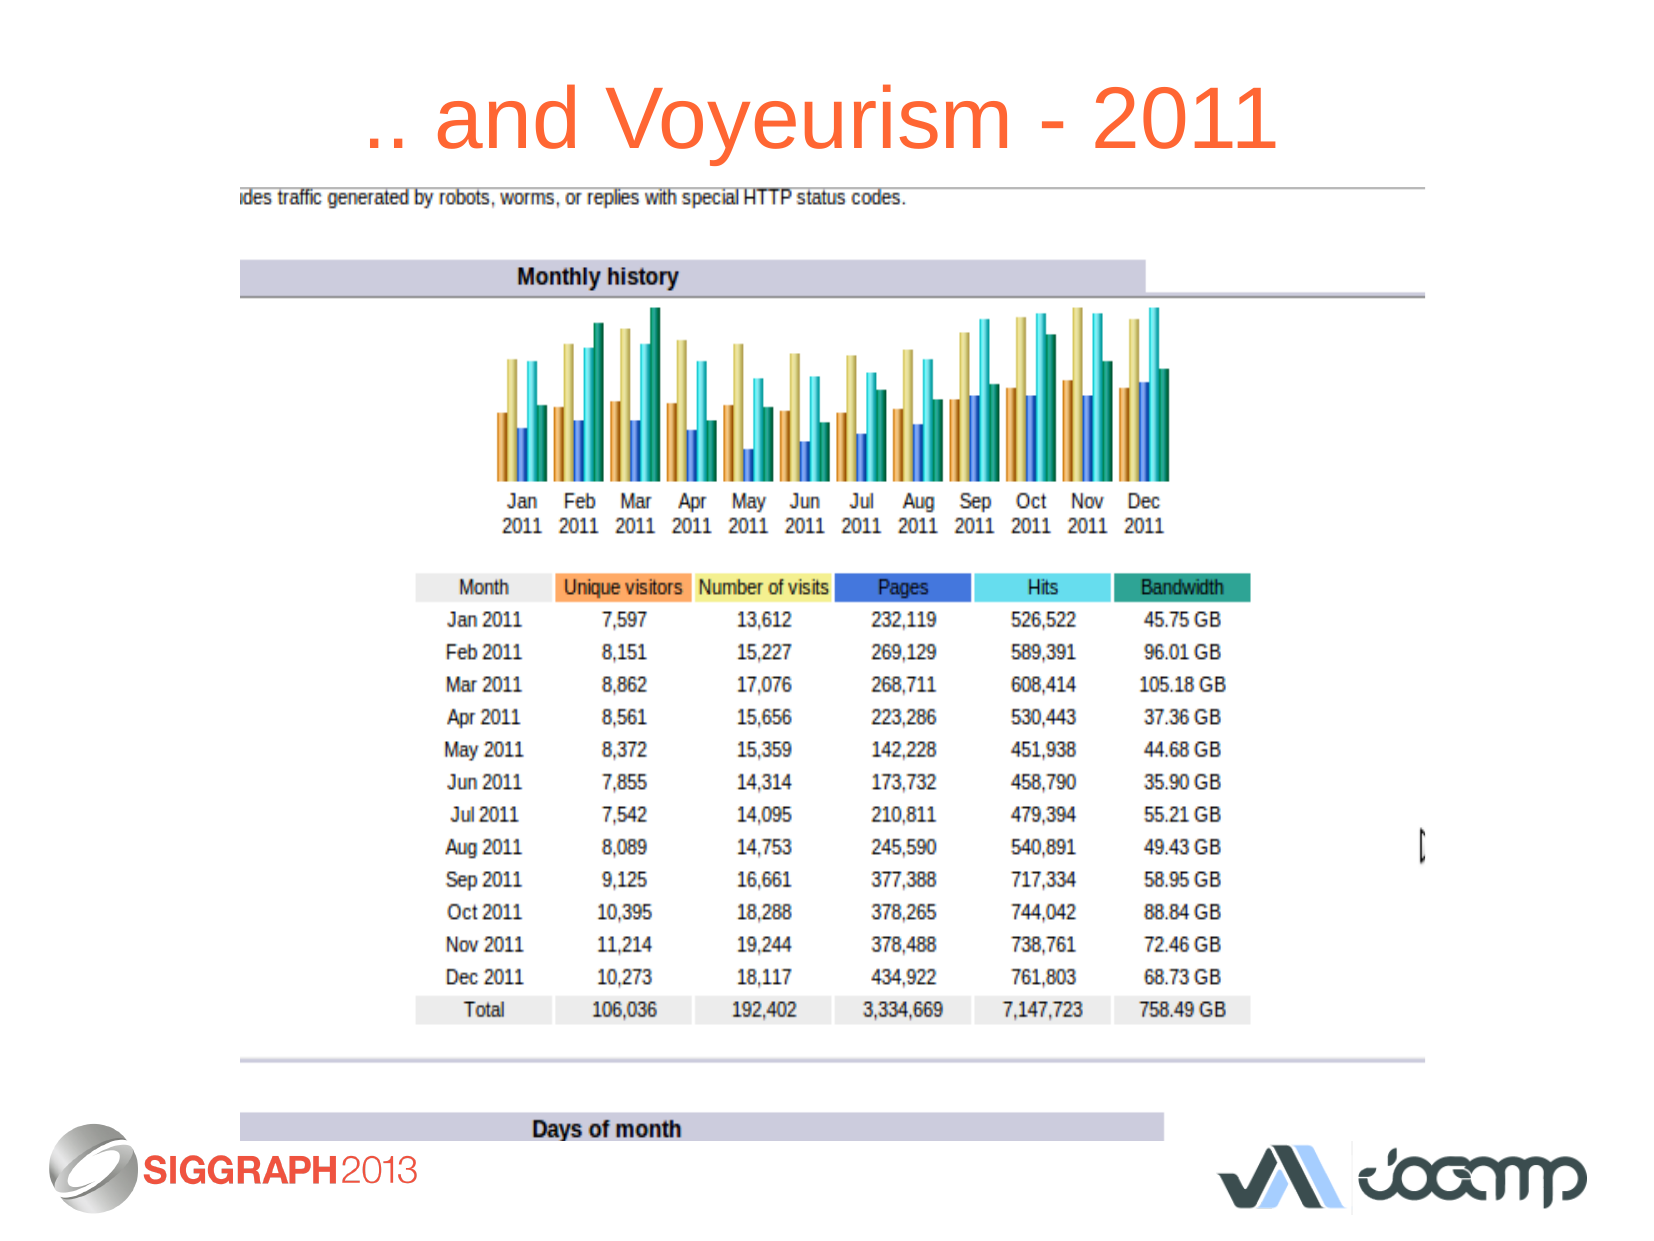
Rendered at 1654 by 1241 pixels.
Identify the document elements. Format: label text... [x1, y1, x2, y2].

picture [45, 187, 1587, 1215]
title .. and Voyeurism - 2011 [68, 49, 1576, 188]
